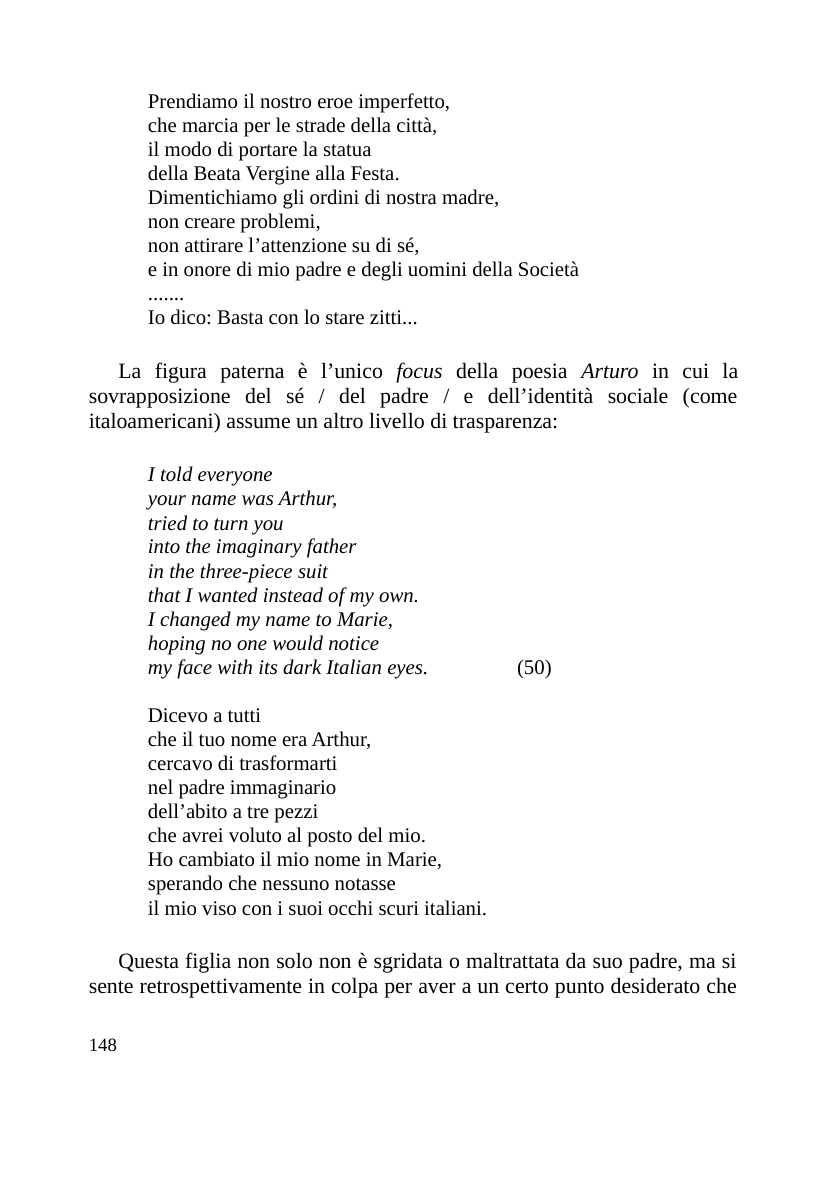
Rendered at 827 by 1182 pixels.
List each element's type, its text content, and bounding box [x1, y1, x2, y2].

text cercavo di trasformarti [148, 751, 709, 775]
text in the three-piece suit [148, 558, 709, 583]
text Questa figlia non solo non è sgridata o maltrattata da suo padre, ma si sente retrospettivamente in colpa per aver a un certo punto desiderato che [88, 948, 738, 999]
text into the imaginary father [148, 534, 709, 558]
text che avrei voluto al posto del mio. [148, 823, 709, 847]
text dell’abito a tre pezzi [148, 799, 709, 823]
text Dicevo a tutti [148, 703, 709, 727]
text tried to turn you [148, 510, 709, 534]
text Io dico: Basta con lo stare zitti... [148, 305, 709, 329]
text che il tuo nome era Arthur, [148, 727, 709, 751]
text nel padre immaginario [148, 775, 709, 799]
text Dimentichiamo gli ordini di nostra madre, [148, 185, 709, 209]
text hoping no one would notice [148, 631, 709, 655]
text ....... [148, 281, 709, 305]
text sperando che nessuno notasse [148, 871, 709, 895]
text I changed my name to Marie, [148, 607, 709, 631]
text I told everyone [148, 462, 709, 486]
text that I wanted instead of my own. [148, 583, 709, 607]
text non attirare l’attenzione su di sé, [148, 233, 709, 257]
text Ho cambiato il mio nome in Marie, [148, 847, 709, 871]
text il modo di portare la statua [148, 137, 709, 161]
text il mio viso con i suoi occhi scuri italiani. [148, 895, 709, 919]
text La figura paterna è l’unico focus della poesia Arturo in cui la sovrapposizione del sé / del padre / e dell’identità sociale (come italoamericani) assume un altro livello di trasparenza: [88, 358, 738, 433]
text che marcia per le strade della città, [148, 113, 709, 137]
text della Beata Vergine alla Festa. [148, 161, 709, 185]
text my face with its dark Italian eyes. (50) [148, 655, 709, 679]
text e in onore di mio padre e degli uomini della Società [148, 257, 709, 281]
text non creare problemi, [148, 209, 709, 233]
text Prendiamo il nostro eroe imperfetto, [148, 88, 709, 113]
text your name was Arthur, [148, 486, 709, 510]
